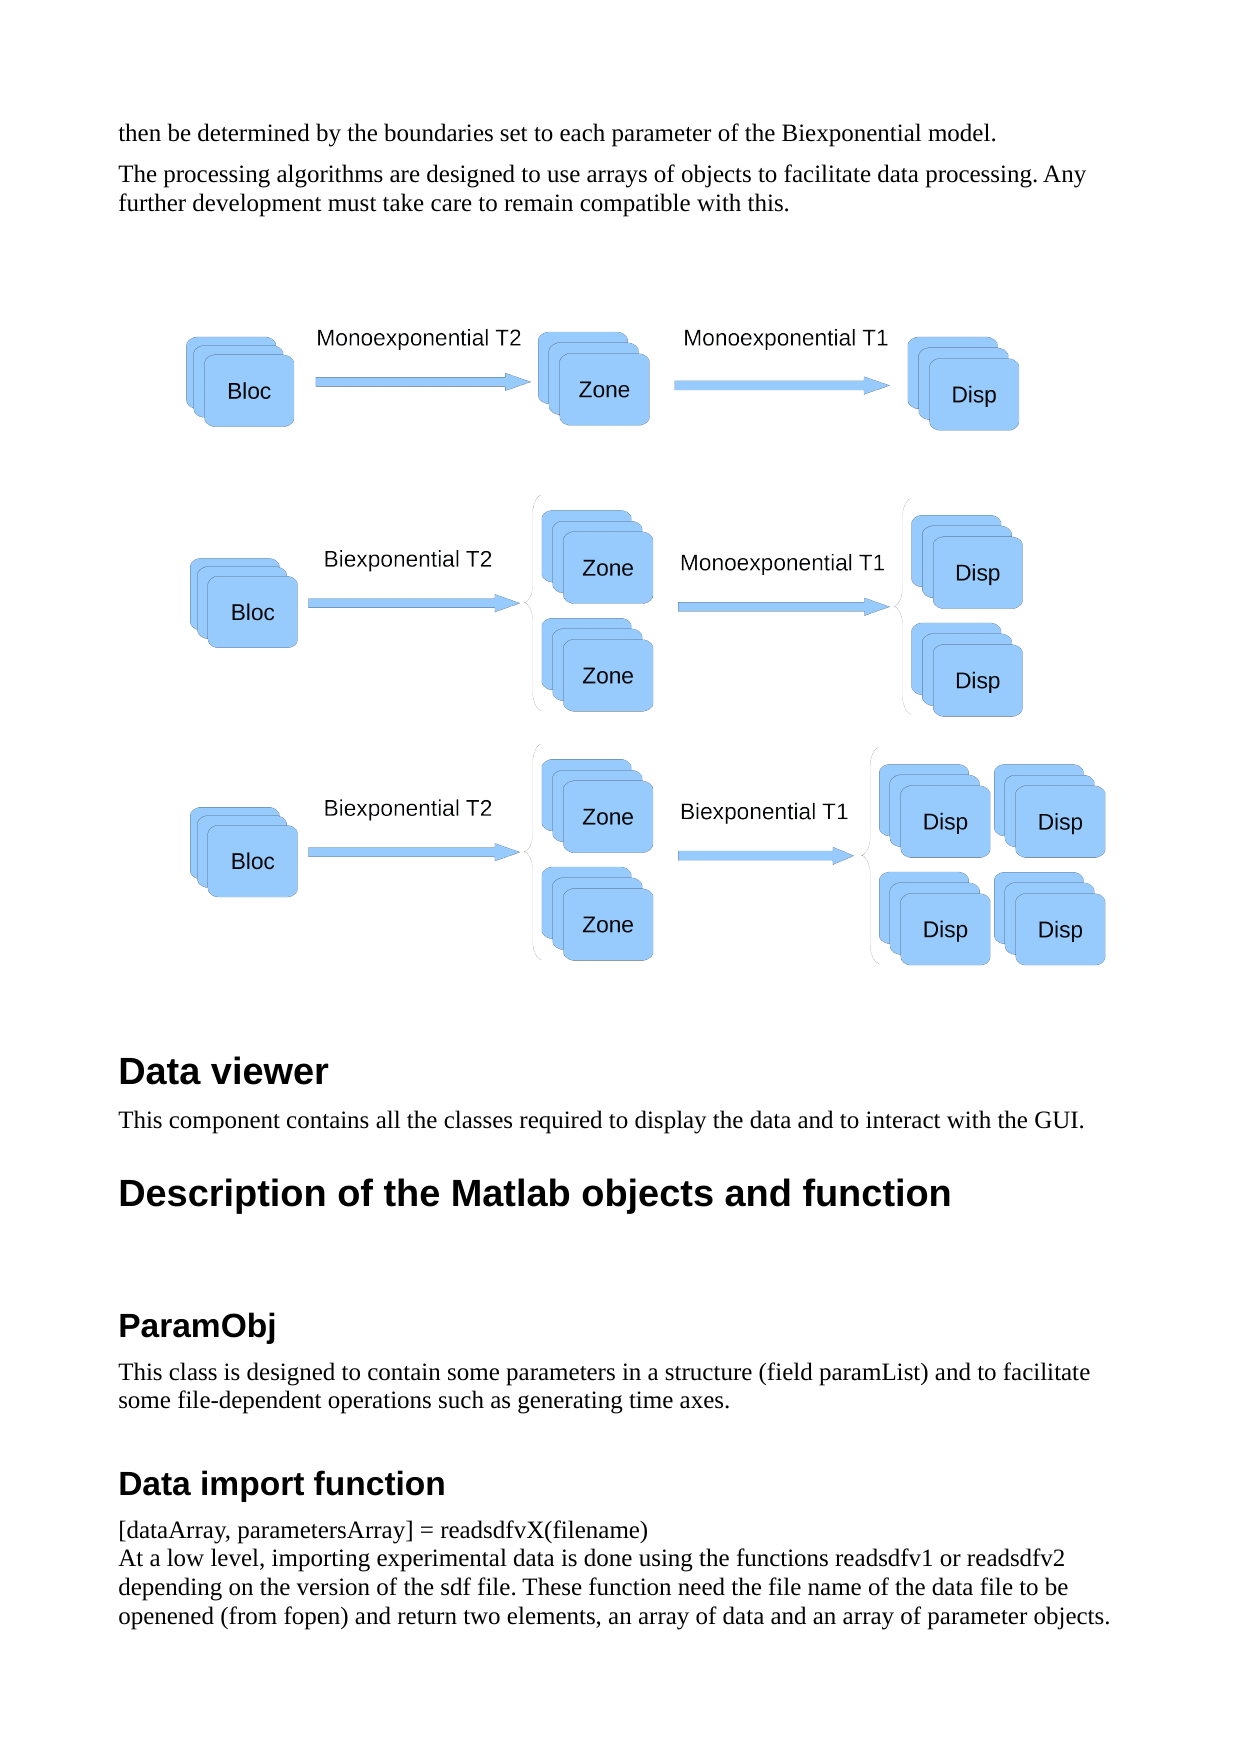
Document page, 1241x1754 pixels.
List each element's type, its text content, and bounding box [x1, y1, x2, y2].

subtitle ParamObj [118, 1305, 1122, 1344]
text At a low level, importing experimental data is done using the functions readsdfv1 or readsdfv2 depending on the version of the sdf file. These function need the file name of the data file to be openened (from fopen) and return two elements, an array of data and an array of parameter objects. [118, 1543, 1122, 1630]
text The processing algorithms are designed to use arrays of objects to facilitate data processing. Any further development must take care to remain compatible with this. [118, 159, 1122, 217]
subtitle Data import function [118, 1464, 1122, 1502]
text This component contains all the classes required to display the data and to interact with the GUI. [118, 1105, 1122, 1133]
picture [118, 229, 1123, 983]
subtitle Description of the Matlab objects and function [118, 1171, 1122, 1214]
text This class is designed to contain some parameters in a structure (field paramList) and to facilitate some file-dependent operations such as generating time axes. [118, 1357, 1122, 1414]
subtitle Data viewer [118, 1048, 1122, 1092]
text then be determined by the boundaries set to each parameter of the Biexponential model. [118, 118, 1122, 147]
text [dataArray, parametersArray] = readsdfvX(filename) [118, 1515, 1122, 1543]
